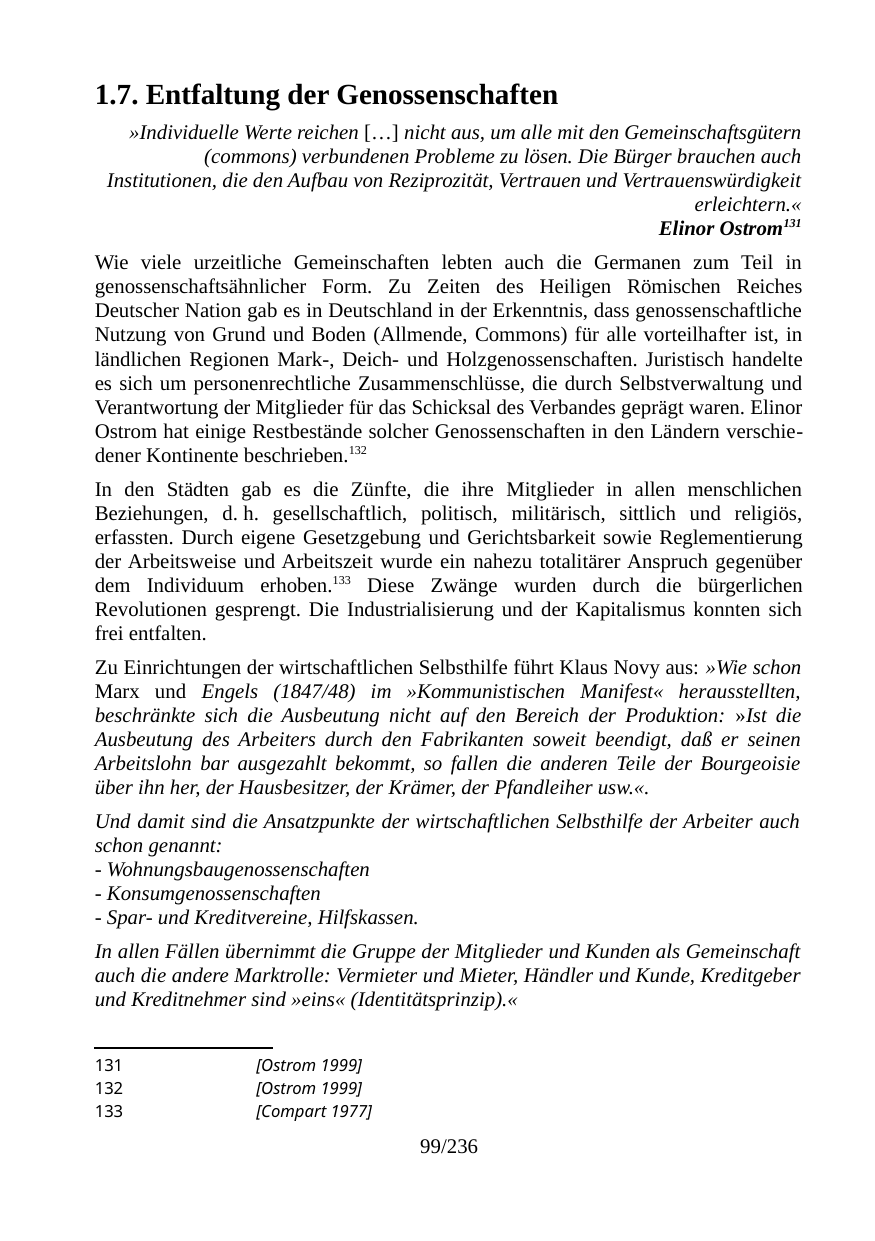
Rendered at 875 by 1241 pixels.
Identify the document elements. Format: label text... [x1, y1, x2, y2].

text »Individuelle Werte reichen […] nicht aus, um alle mit den Gemeinschaftsgütern (commons) verbundenen Probleme zu lösen. Die Bürger brauchen auch Institutionen, die den Aufbau von Reziprozität, Vertrauen und Vertrauenswürdigkeit erleichtern.« [94, 120, 803, 216]
text In den Städten gab es die Zünfte, die ihre Mitglieder in allen menschlichen Beziehungen, d. h. gesellschaftlich, politisch, militärisch, sittlich und religiös, erfassten. Durch eigene Gesetzgebung und Gerichtsbarkeit sowie Reglementierung der Arbeitsweise und Arbeitszeit wurde ein nahezu totalitärer Anspruch gegenüber dem Individuum erhoben. Diese Zwänge wurden durch die bürgerlichen Revolutionen gesprengt. Die Industrialisierung und der Kapitalismus konnten sich frei entfalten. [94, 477, 803, 645]
text 1.7. Entfaltung der Genossenschaften [94, 77, 803, 110]
text - Spar- und Kreditvereine, Hilfskassen. [94, 905, 803, 929]
text [Ostrom 1999] [94, 1054, 803, 1077]
text Und damit sind die Ansatzpunkte der wirtschaftlichen Selbsthilfe der Arbeiter auch schon genannt: [94, 809, 803, 857]
text In allen Fällen übernimmt die Gruppe der Mitglieder und Kunden als Gemeinschaft auch die andere Marktrolle: Vermieter und Mieter, Händler und Kunde, Kreditgeber und Kreditnehmer sind »eins« (Identitätsprinzip).« [94, 939, 803, 1011]
text [Ostrom 1999] [94, 1077, 803, 1099]
text Wie viele urzeitliche Gemeinschaften lebten auch die Germanen zum Teil in genossenschaftsähnlicher Form. Zu Zeiten des Heiligen Römischen Reiches Deutscher Nation gab es in Deutschland in der Erkenntnis, dass genossenschaftliche Nutzung von Grund und Boden (Allmende, Commons) für alle vorteilhafter ist, in ländlichen Regionen Mark-, Deich- und Holzgenossenschaften. Juristisch handelte es sich um personenrechtliche Zusammenschlüsse, die durch Selbstverwaltung und Verantwortung der Mitglieder für das Schicksal des Verbandes geprägt waren. Elinor Ostrom hat einige Restbestände solcher Genossenschaften in den Ländern verschie­dener Kontinente beschrieben. [94, 250, 803, 467]
text Elinor Ostrom [94, 216, 803, 240]
text Zu Einrichtungen der wirtschaftlichen Selbsthilfe führt Klaus Novy aus: »Wie schon Marx und Engels (1847/48) im »Kommunistischen Manifest« herausstellten, beschränkte sich die Ausbeutung nicht auf den Bereich der Produktion: »Ist die Ausbeutung des Arbeiters durch den Fabrikanten soweit beendigt, daß er seinen Arbeitslohn bar ausgezahlt bekommt, so fallen die anderen Teile der Bourgeoisie über ihn her, der Hausbesitzer, der Krämer, der Pfandleiher usw.«. [94, 655, 803, 799]
text [Compart 1977] [94, 1099, 803, 1122]
text - Wohnungsbaugenossenschaften [94, 857, 803, 881]
text - Konsumgenossenschaften [94, 881, 803, 905]
